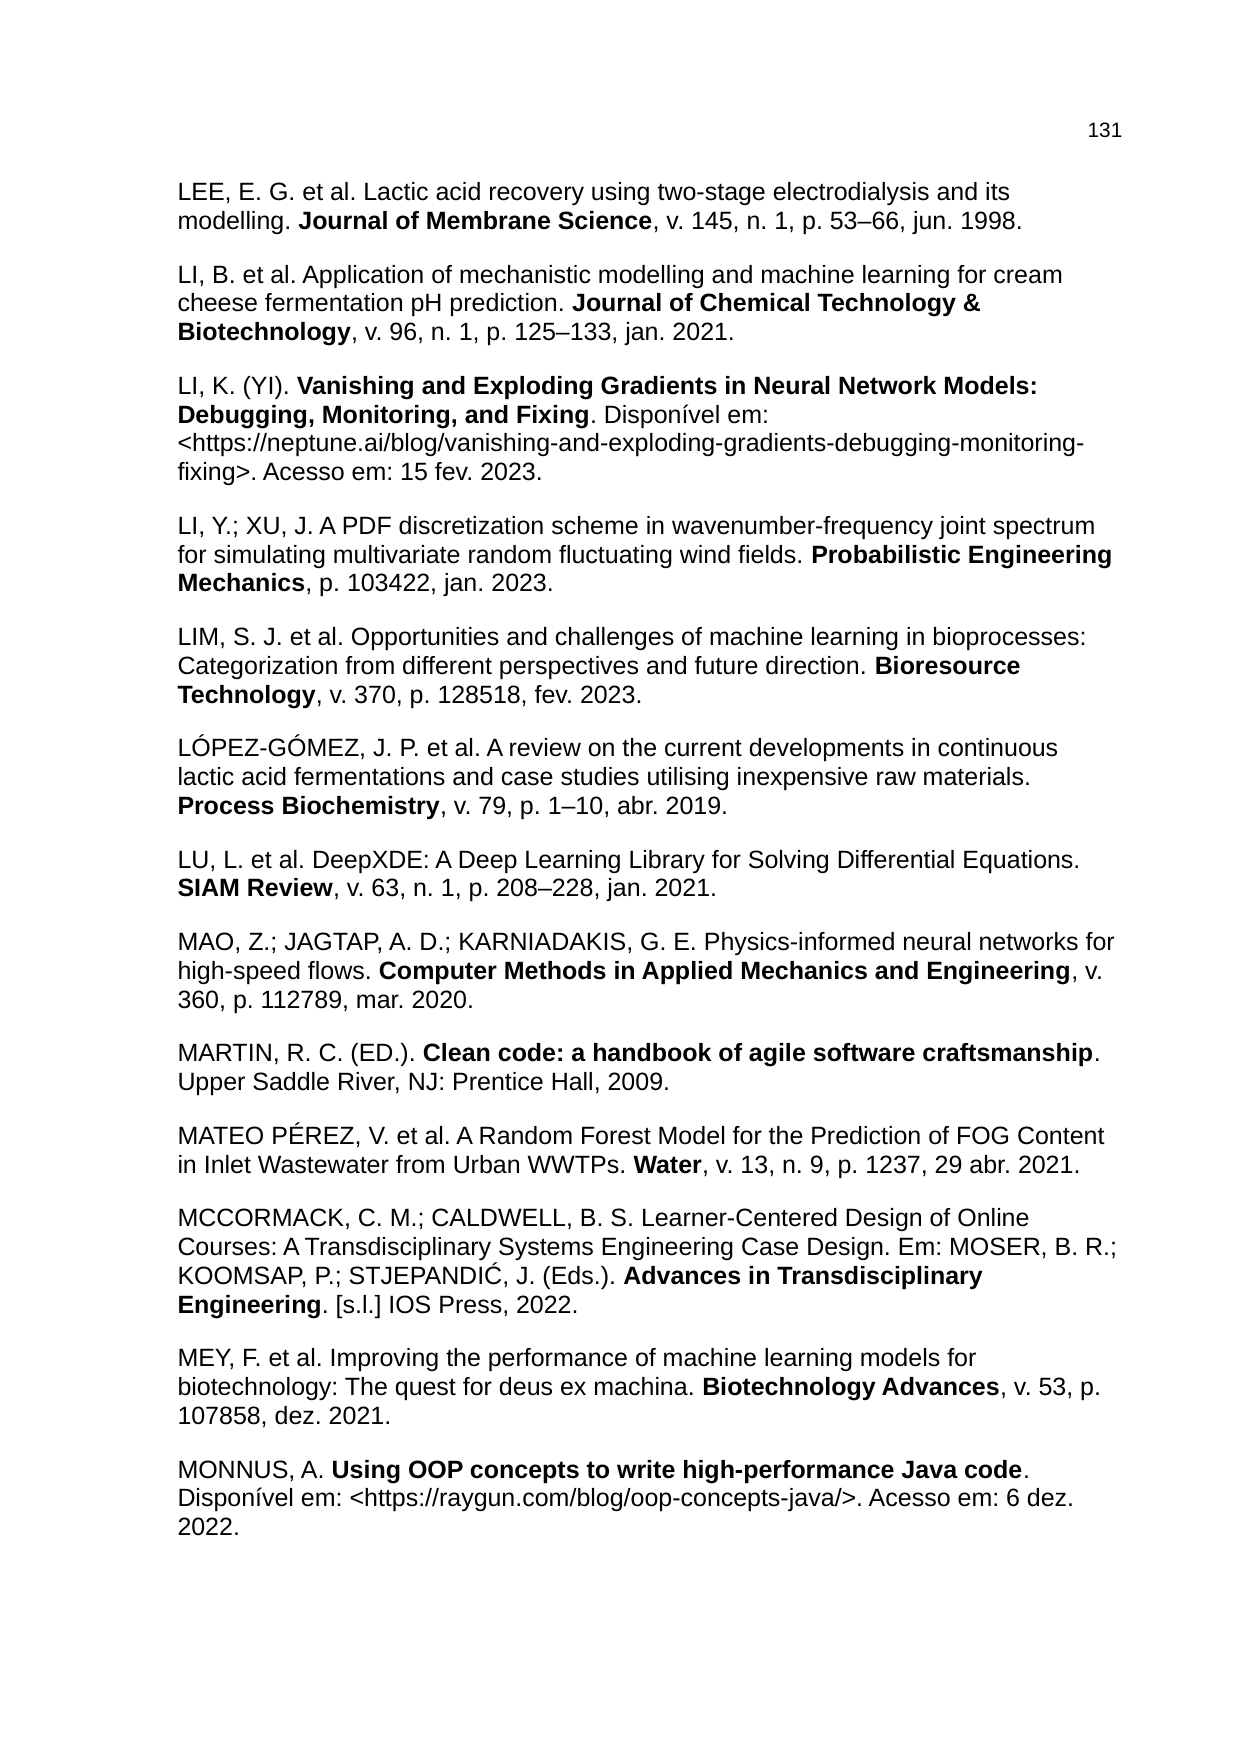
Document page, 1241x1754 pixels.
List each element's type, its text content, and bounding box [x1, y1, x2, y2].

text LU, L. et al. DeepXDE: A Deep Learning Library for Solving Differential Equations. SIAM Review, v. 63, n. 1, p. 208–228, jan. 2021. [177, 844, 1122, 902]
text MARTIN, R. C. (ED.). Clean code: a handbook of agile software craftsmanship. Upper Saddle River, NJ: Prentice Hall, 2009. [177, 1038, 1122, 1096]
text LI, B. et al. Application of mechanistic modelling and machine learning for cream cheese fermentation pH prediction. Journal of Chemical Technology & Biotechnology, v. 96, n. 1, p. 125–133, jan. 2021. [177, 259, 1122, 346]
text MATEO PÉREZ, V. et al. A Random Forest Model for the Prediction of FOG Content in Inlet Wastewater from Urban WWTPs. Water, v. 13, n. 9, p. 1237, 29 abr. 2021. [177, 1121, 1122, 1178]
text MAO, Z.; JAGTAP, A. D.; KARNIADAKIS, G. E. Physics-informed neural networks for high-speed flows. Computer Methods in Applied Mechanics and Engineering, v. 360, p. 112789, mar. 2020. [177, 927, 1122, 1013]
text LÓPEZ-GÓMEZ, J. P. et al. A review on the current developments in continuous lactic acid fermentations and case studies utilising inexpensive raw materials. Process Biochemistry, v. 79, p. 1–10, abr. 2019. [177, 733, 1122, 819]
text MEY, F. et al. Improving the performance of machine learning models for biotechnology: The quest for deus ex machina. Biotechnology Advances, v. 53, p. 107858, dez. 2021. [177, 1343, 1122, 1429]
text LIM, S. J. et al. Opportunities and challenges of machine learning in bioprocesses: Categorization from different perspectives and future direction. Bioresource Technology, v. 370, p. 128518, fev. 2023. [177, 622, 1122, 708]
text MCCORMACK, C. M.; CALDWELL, B. S. Learner-Centered Design of Online Courses: A Transdisciplinary Systems Engineering Case Design. Em: MOSER, B. R.; KOOMSAP, P.; STJEPANDIĆ, J. (Eds.). Advances in Transdisciplinary Engineering. [s.l.] IOS Press, 2022. [177, 1203, 1122, 1318]
text MONNUS, A. Using OOP concepts to write high-performance Java code. Disponível em: <https://raygun.com/blog/oop-concepts-java/>. Acesso em: 6 dez. 2022. [177, 1454, 1122, 1541]
text LEE, E. G. et al. Lactic acid recovery using two-stage electrodialysis and its modelling. Journal of Membrane Science, v. 145, n. 1, p. 53–66, jun. 1998. [177, 177, 1122, 234]
text LI, Y.; XU, J. A PDF discretization scheme in wavenumber-frequency joint spectrum for simulating multivariate random fluctuating wind fields. Probabilistic Engineering Mechanics, p. 103422, jan. 2023. [177, 511, 1122, 597]
text LI, K. (YI). Vanishing and Exploding Gradients in Neural Network Models: Debugging, Monitoring, and Fixing. Disponível em: <https://neptune.ai/blog/vanishing-and-exploding-gradients-debugging-monitoring-fixing>. Acesso em: 15 fev. 2023. [177, 371, 1122, 486]
